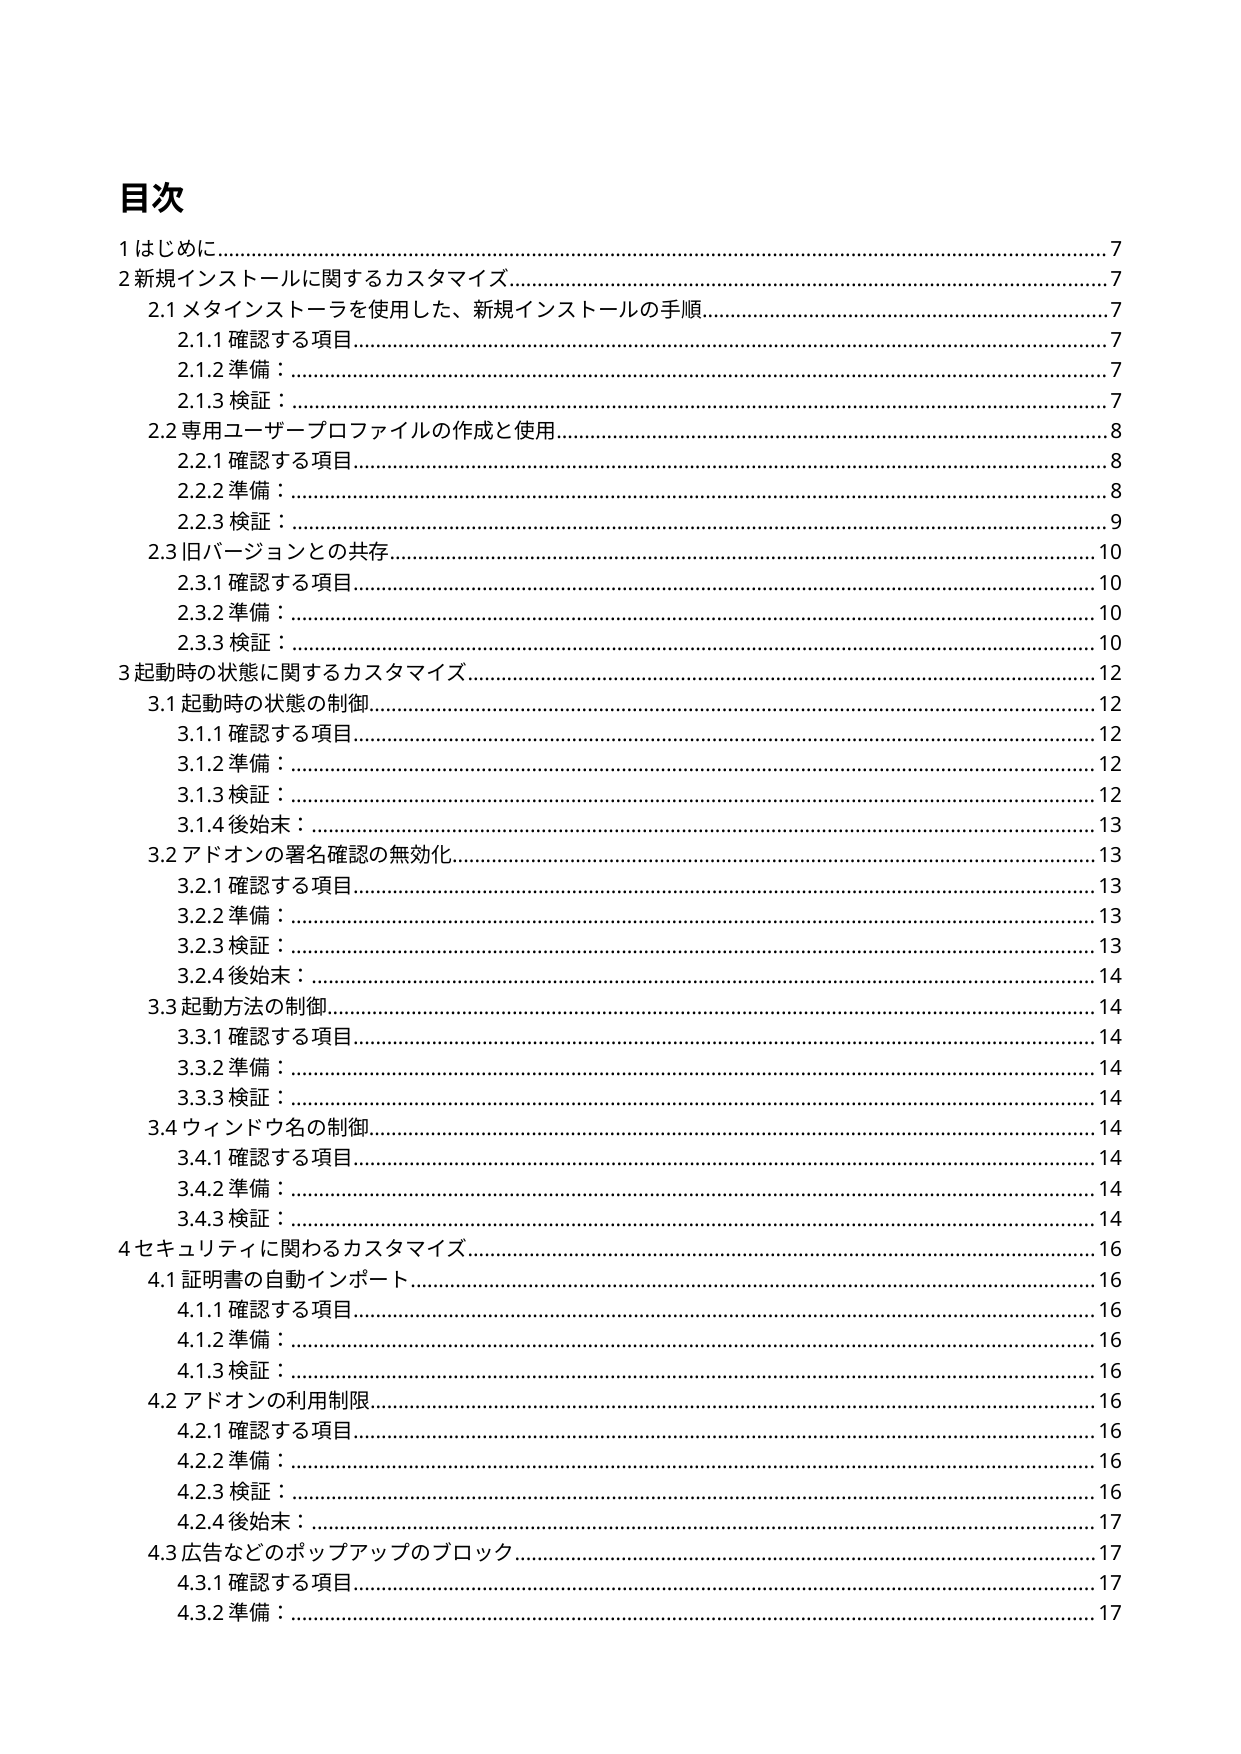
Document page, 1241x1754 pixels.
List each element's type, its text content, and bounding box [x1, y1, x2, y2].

text 3.3.1確認する項目 14 [177, 1020, 1122, 1051]
text 2.1.3 検証： 7 [177, 384, 1122, 414]
text 3.3.2準備： 14 [177, 1051, 1122, 1081]
text 2.1メタインストーラを使用した、新規インストールの手順 7 [148, 293, 1122, 323]
text 2.2.2準備： 8 [177, 475, 1122, 505]
text 3.2.2準備： 13 [177, 899, 1122, 929]
text 4.2.3 検証： 16 [177, 1475, 1122, 1505]
text 3起動時の状態に関するカスタマイズ 12 [118, 657, 1122, 687]
text 3.2.4後始末： 14 [177, 960, 1122, 990]
text 3.3起動方法の制御 14 [148, 990, 1122, 1020]
text 2.2.3 検証： 9 [177, 505, 1122, 535]
text 4.2.1確認する項目 16 [177, 1414, 1122, 1445]
text 4.2.4後始末： 17 [177, 1505, 1122, 1536]
text 2.1.1確認する項目 7 [177, 323, 1122, 353]
text 2.3.2準備： 10 [177, 596, 1122, 626]
text 4.2 アドオンの利用制限 16 [148, 1384, 1122, 1414]
text 4.3.1確認する項目 17 [177, 1566, 1122, 1596]
text 3.1.2準備： 12 [177, 748, 1122, 778]
subtitle 目次 [118, 172, 1122, 220]
text 3.2.1確認する項目 13 [177, 869, 1122, 899]
text 4.1証明書の自動インポート 16 [148, 1263, 1122, 1293]
text 3.4.3検証： 14 [177, 1202, 1122, 1233]
text 4セキュリティに関わるカスタマイズ 16 [118, 1233, 1122, 1263]
text 2.3.3 検証： 10 [177, 626, 1122, 657]
text 2新規インストールに関するカスタマイズ 7 [118, 263, 1122, 293]
text 3.1.1確認する項目 12 [177, 717, 1122, 748]
text 4.1.3検証： 16 [177, 1354, 1122, 1384]
text 3.2アドオンの署名確認の無効化 13 [148, 838, 1122, 869]
text 3.1.4後始末： 13 [177, 808, 1122, 838]
text 4.1.2準備： 16 [177, 1323, 1122, 1354]
text 3.1.3検証： 12 [177, 778, 1122, 808]
text 3.3.3検証： 14 [177, 1081, 1122, 1111]
text 3.4.2準備： 14 [177, 1172, 1122, 1202]
text 3.4.1確認する項目 14 [177, 1142, 1122, 1172]
text 2.2専用ユーザープロファイルの作成と使用 8 [148, 414, 1122, 444]
text 3.4ウィンドウ名の制御 14 [148, 1111, 1122, 1142]
text 3.2.3検証： 13 [177, 929, 1122, 960]
text 2.2.1確認する項目 8 [177, 444, 1122, 475]
text 3.1起動時の状態の制御 12 [148, 687, 1122, 717]
text 2.1.2準備： 7 [177, 353, 1122, 384]
text 1はじめに 7 [118, 232, 1122, 263]
text 4.3.2準備： 17 [177, 1596, 1122, 1627]
text 2.3.1確認する項目 10 [177, 566, 1122, 596]
text 4.1.1確認する項目 16 [177, 1293, 1122, 1323]
text 2.3旧バージョンとの共存 10 [148, 535, 1122, 566]
text 4.3広告などのポップアップのブロック 17 [148, 1536, 1122, 1566]
text 4.2.2準備： 16 [177, 1445, 1122, 1475]
